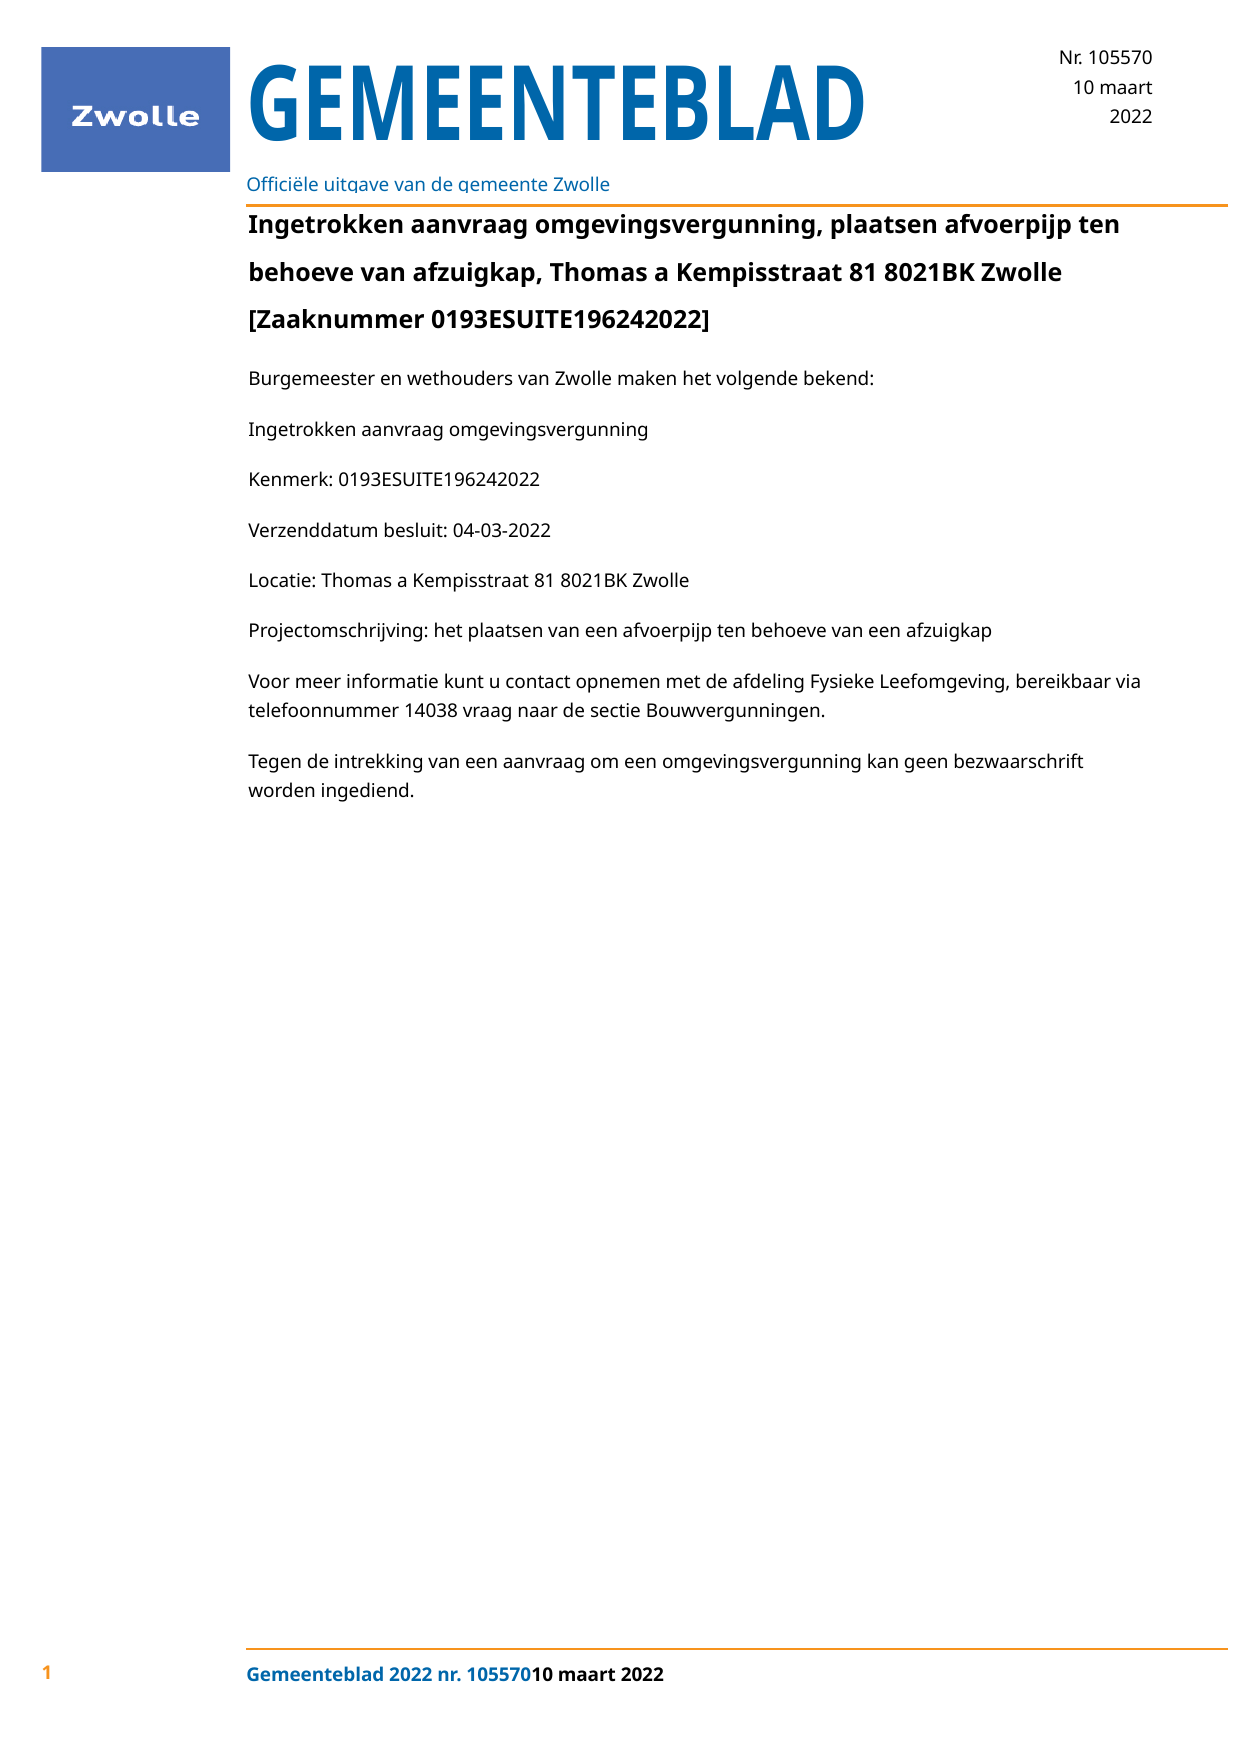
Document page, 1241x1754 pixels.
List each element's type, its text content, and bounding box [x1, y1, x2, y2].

picture [41, 47, 231, 172]
text Kenmerk: 0193ESUITE196242022 [248, 466, 1152, 492]
text Locatie: Thomas a Kempisstraat 81 8021BK Zwolle [248, 567, 1152, 593]
text Voor meer informatie kunt u contact opnemen met de afdeling Fysieke Leefomgeving, bereikbaar via telefoonnummer 14038 vraag naar de sectie Bouwvergunningen. [248, 668, 1152, 723]
text Ingetrokken aanvraag omgevingsvergunning [248, 416, 1152, 442]
text Burgemeester en wethouders van Zwolle maken het volgende bekend: [248, 366, 1152, 391]
text Verzenddatum besluit: 04-03-2022 [248, 517, 1152, 542]
text Ingetrokken aanvraag omgevingsvergunning, plaatsen afvoerpijp ten behoeve van afzuigkap, Thomas a Kempisstraat 81 8021BK Zwolle [Zaaknummer 0193ESUITE196242022] [248, 207, 1152, 336]
text Tegen de intrekking van een aanvraag om een omgevingsvergunning kan geen bezwaarschrift worden ingediend. [248, 748, 1152, 803]
text Projectomschrijving: het plaatsen van een afvoerpijp ten behoeve van een afzuigkap [248, 618, 1152, 643]
